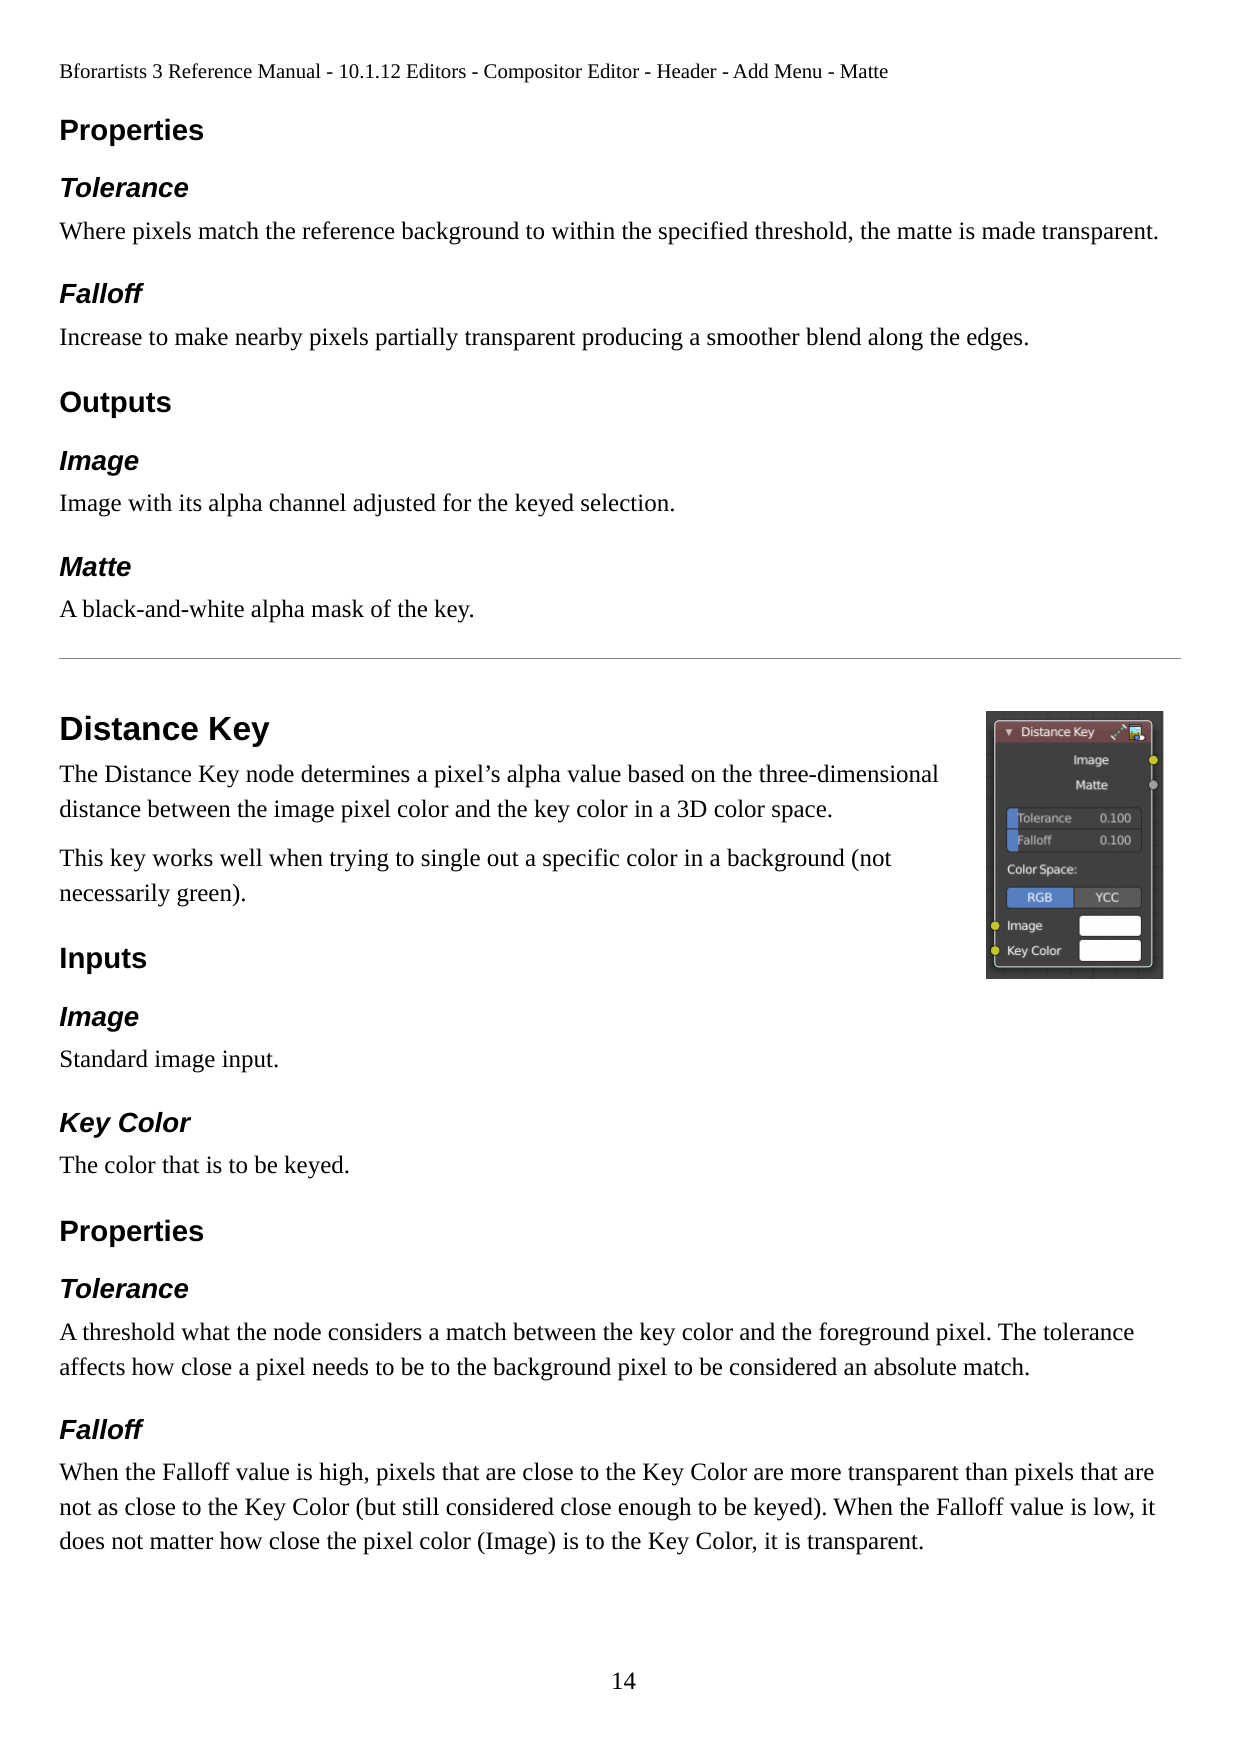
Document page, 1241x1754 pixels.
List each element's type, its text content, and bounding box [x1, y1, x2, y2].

subtitle Falloff [59, 277, 1181, 309]
subtitle Tolerance [59, 171, 1181, 203]
subtitle Distance Key [59, 708, 1181, 747]
text A black-and-white alpha mask of the key. [59, 594, 1181, 623]
text A threshold what the node considers a match between the key color and the foreground pixel. The tolerance affects how close a pixel needs to be to the background pixel to be considered an absolute match. [59, 1317, 1181, 1380]
subtitle Falloff [59, 1413, 1181, 1445]
subtitle Matte [59, 550, 1181, 582]
text This key works well when trying to single out a specific color in a background (not necessarily green). [59, 843, 986, 906]
subtitle [1164, 941, 1181, 975]
text Standard image input. [59, 1044, 1181, 1073]
subtitle Outputs [59, 385, 1181, 419]
subtitle Image [59, 444, 1181, 476]
text The color that is to be keyed. [59, 1150, 1181, 1179]
text Image with its alpha channel adjusted for the keyed selection. [59, 488, 1181, 517]
subtitle Inputs [59, 941, 986, 975]
text When the Falloff value is high, pixels that are close to the Key Color are more transparent than pixels that are not as close to the Key Color (but still considered close enough to be keyed). When the Falloff value is low, it does not matter how close the pixel color (Image) is to the Key Color, it is transparent. [59, 1457, 1181, 1555]
subtitle Tolerance [59, 1273, 1181, 1304]
subtitle Image [59, 1000, 1181, 1032]
subtitle Properties [59, 113, 1181, 146]
text The Distance Key node determines a pixel’s alpha value based on the three-dimensional distance between the image pixel color and the key color in a 3D color space. [59, 759, 986, 823]
subtitle Properties [59, 1214, 1181, 1248]
subtitle Key Color [59, 1106, 1181, 1138]
picture [986, 711, 1164, 979]
text Where pixels match the reference background to within the specified threshold, the matte is made transparent. [59, 216, 1181, 244]
text Increase to make nearby pixels partially transparent producing a smoother blend along the edges. [59, 322, 1181, 350]
